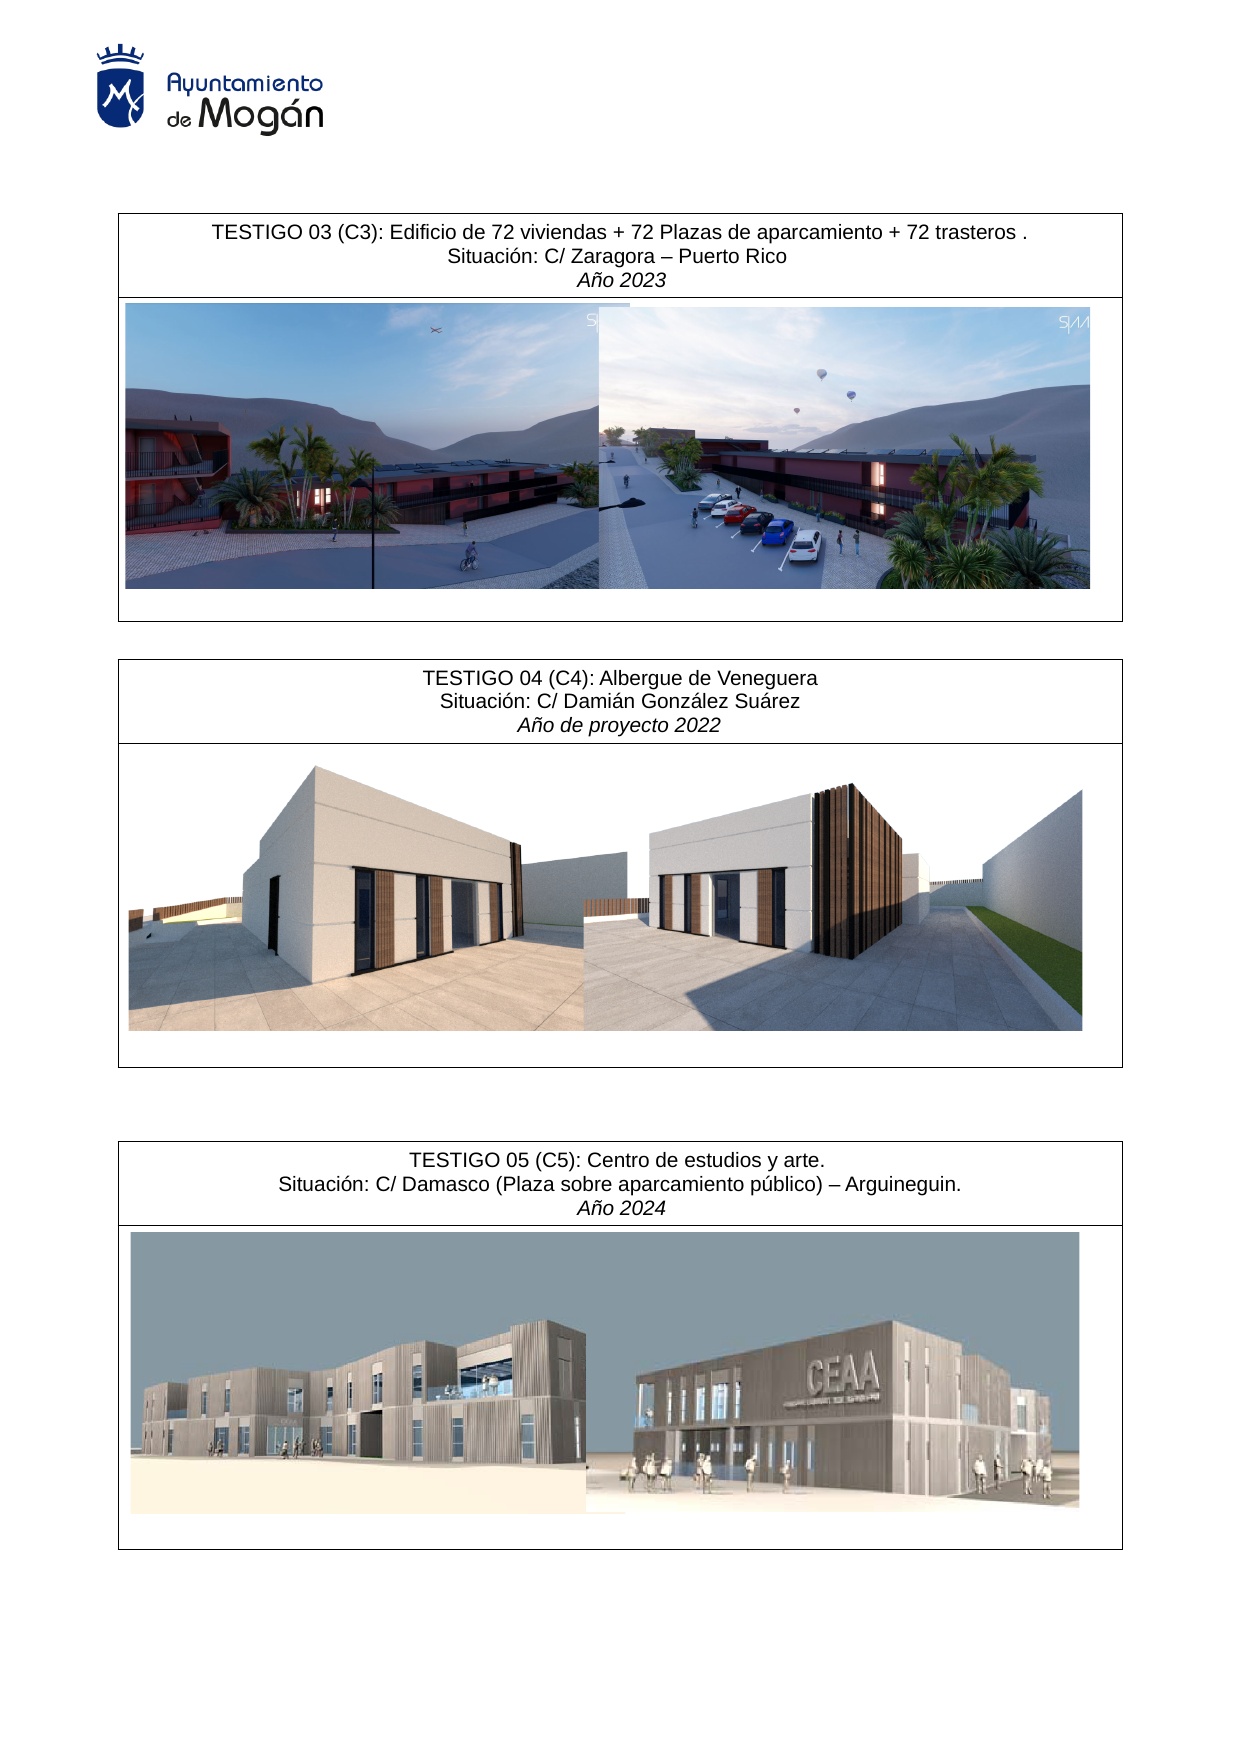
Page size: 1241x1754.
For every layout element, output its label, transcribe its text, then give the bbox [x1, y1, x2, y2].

table_header TESTIGO 05 (C5): Centro de estudios y arte. Situación: C/ Damasco (Plaza sobre aparcamiento público) – Arguineguin. Año 2024 [119, 1142, 1122, 1225]
table_cell [1091, 308, 1122, 588]
picture [130, 1232, 1080, 1514]
table_cell [119, 1226, 1122, 1549]
picture [128, 749, 1083, 1031]
picture [82, 22, 340, 154]
table_header TESTIGO 04 (C4): Albergue de Veneguera Situación: C/ Damián González Suárez Año de proyecto 2022 [119, 660, 1122, 743]
table_cell [119, 744, 1122, 1067]
table_header TESTIGO 03 (C3): Edificio de 72 viviendas + 72 Plazas de aparcamiento + 72 trasteros . Situación: C/ Zaragora – Puerto Rico Año 2023 [119, 214, 1122, 297]
table_cell [119, 589, 1122, 621]
picture [125, 303, 1091, 589]
table_cell [119, 298, 1122, 588]
